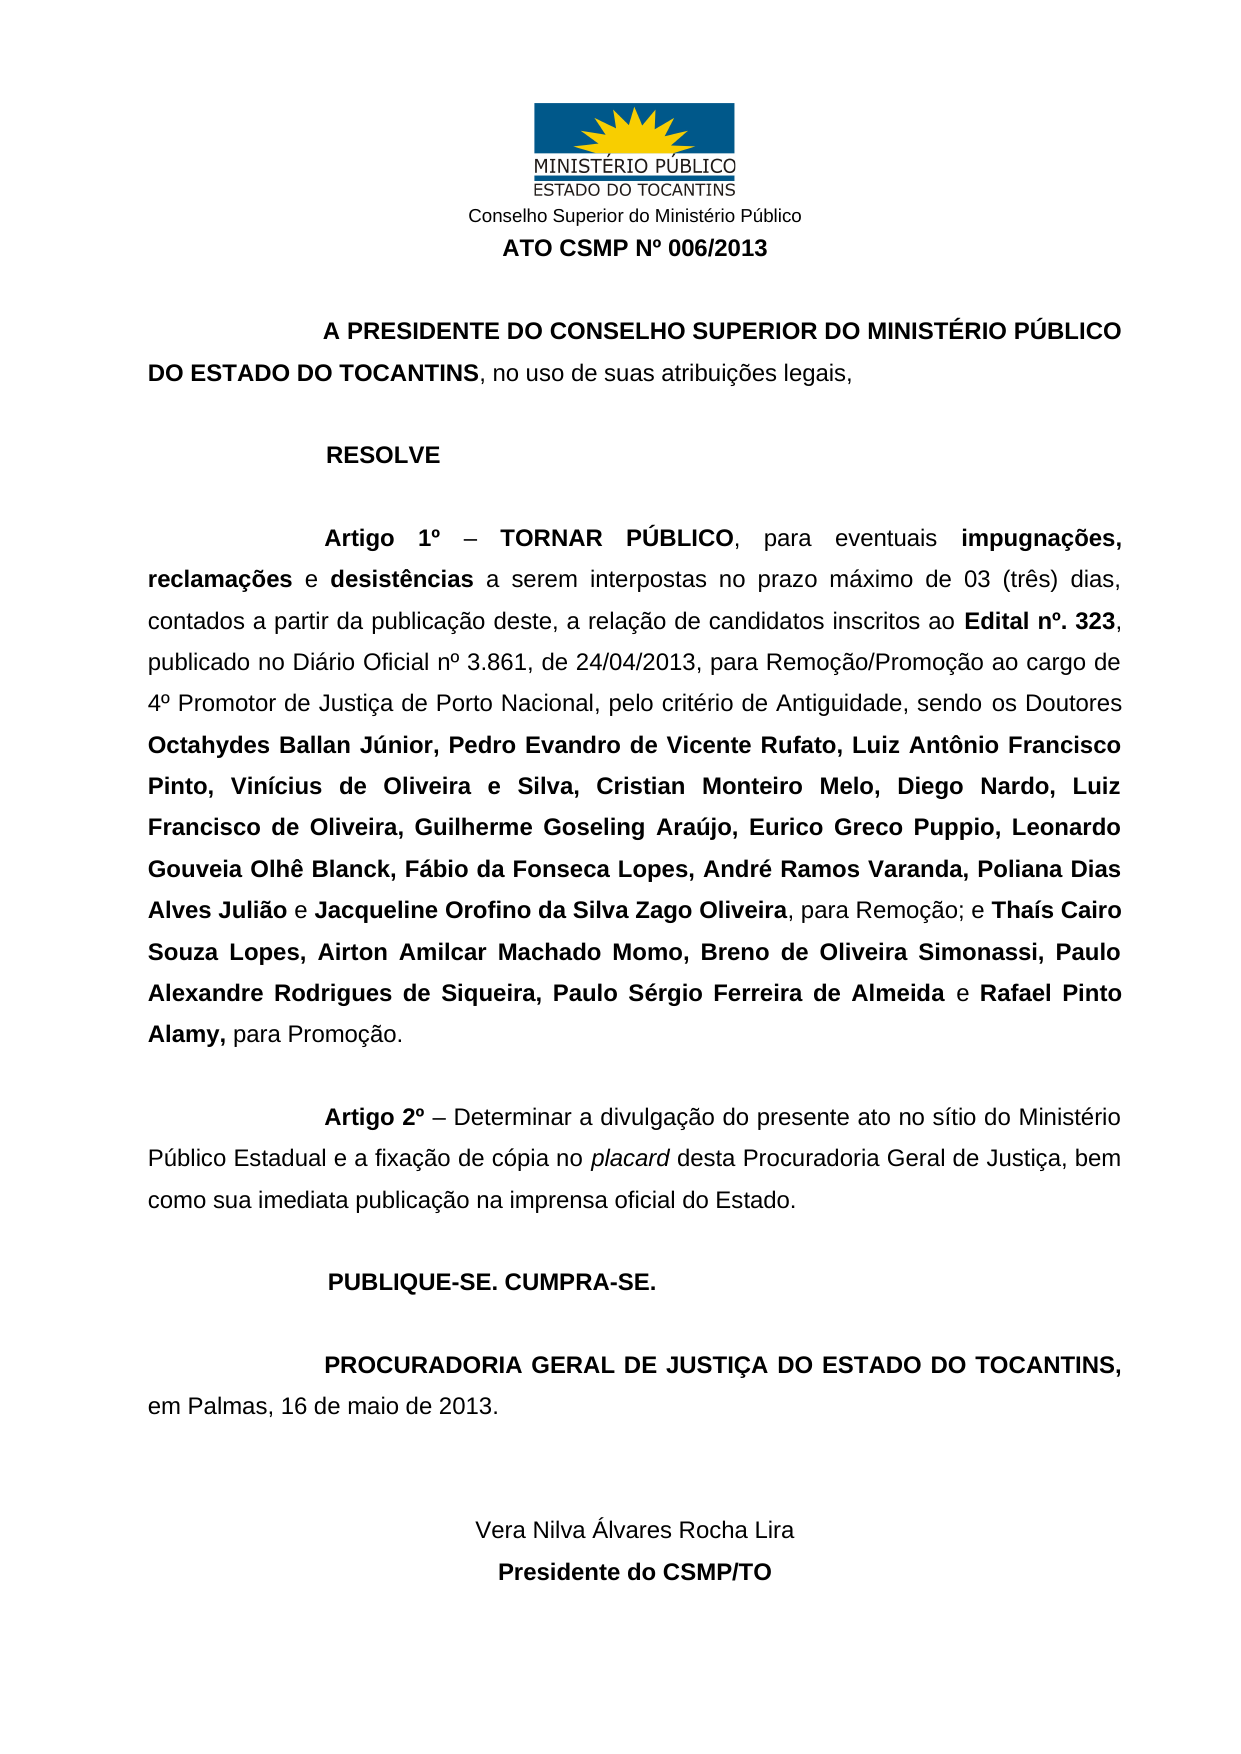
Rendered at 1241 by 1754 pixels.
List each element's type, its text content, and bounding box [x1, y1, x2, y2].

text PROCURADORIA GERAL DE JUSTIÇA DO ESTADO DO TOCANTINS, em Palmas, 16 de maio de 2013. [148, 1351, 1122, 1420]
picture [534, 103, 736, 196]
text A PRESIDENTE DO CONSELHO SUPERIOR DO MINISTÉRIO PÚBLICO DO ESTADO DO TOCANTINS, no uso de suas atribuições legais, [148, 317, 1122, 386]
subtitle PUBLIQUE-SE. CUMPRA-SE. [148, 1268, 1122, 1296]
text Artigo 1º – TORNAR PÚBLICO, para eventuais impugnações, reclamações e desistências a serem interpostas no prazo máximo de 03 (três) dias, contados a partir da publicação deste, a relação de candidatos inscritos ao Edital nº. 323, publicado no Diário Oficial nº 3.861, de 24/04/2013, para Remoção/Promoção ao cargo de 4º Promotor de Justiça de Porto Nacional, pelo critério de Antiguidade, sendo os Doutores Octahydes Ballan Júnior, Pedro Evandro de Vicente Rufato, Luiz Antônio Francisco Pinto, Vinícius de Oliveira e Silva, Cristian Monteiro Melo, Diego Nardo, Luiz Francisco de Oliveira, Guilherme Goseling Araújo, Eurico Greco Puppio, Leonardo Gouveia Olhê Blanck, Fábio da Fonseca Lopes, André Ramos Varanda, Poliana Dias Alves Julião e Jacqueline Orofino da Silva Zago Oliveira, para Remoção; e Thaís Cairo Souza Lopes, Airton Amilcar Machado Momo, Breno de Oliveira Simonassi, Paulo Alexandre Rodrigues de Siqueira, Paulo Sérgio Ferreira de Almeida e Rafael Pinto Alamy, para Promoção. [148, 524, 1122, 1048]
subtitle Vera Nilva Álvares Rocha Lira [148, 1516, 1122, 1544]
text Artigo 2º – Determinar a divulgação do presente ato no sítio do Ministério Público Estadual e a fixação de cópia no placard desta Procuradoria Geral de Justiça, bem como sua imediata publicação na imprensa oficial do Estado. [148, 1103, 1122, 1213]
text Presidente do CSMP/TO [148, 1558, 1122, 1585]
subtitle RESOLVE [148, 441, 1122, 469]
subtitle ATO CSMP Nº 006/2013 [148, 234, 1122, 262]
